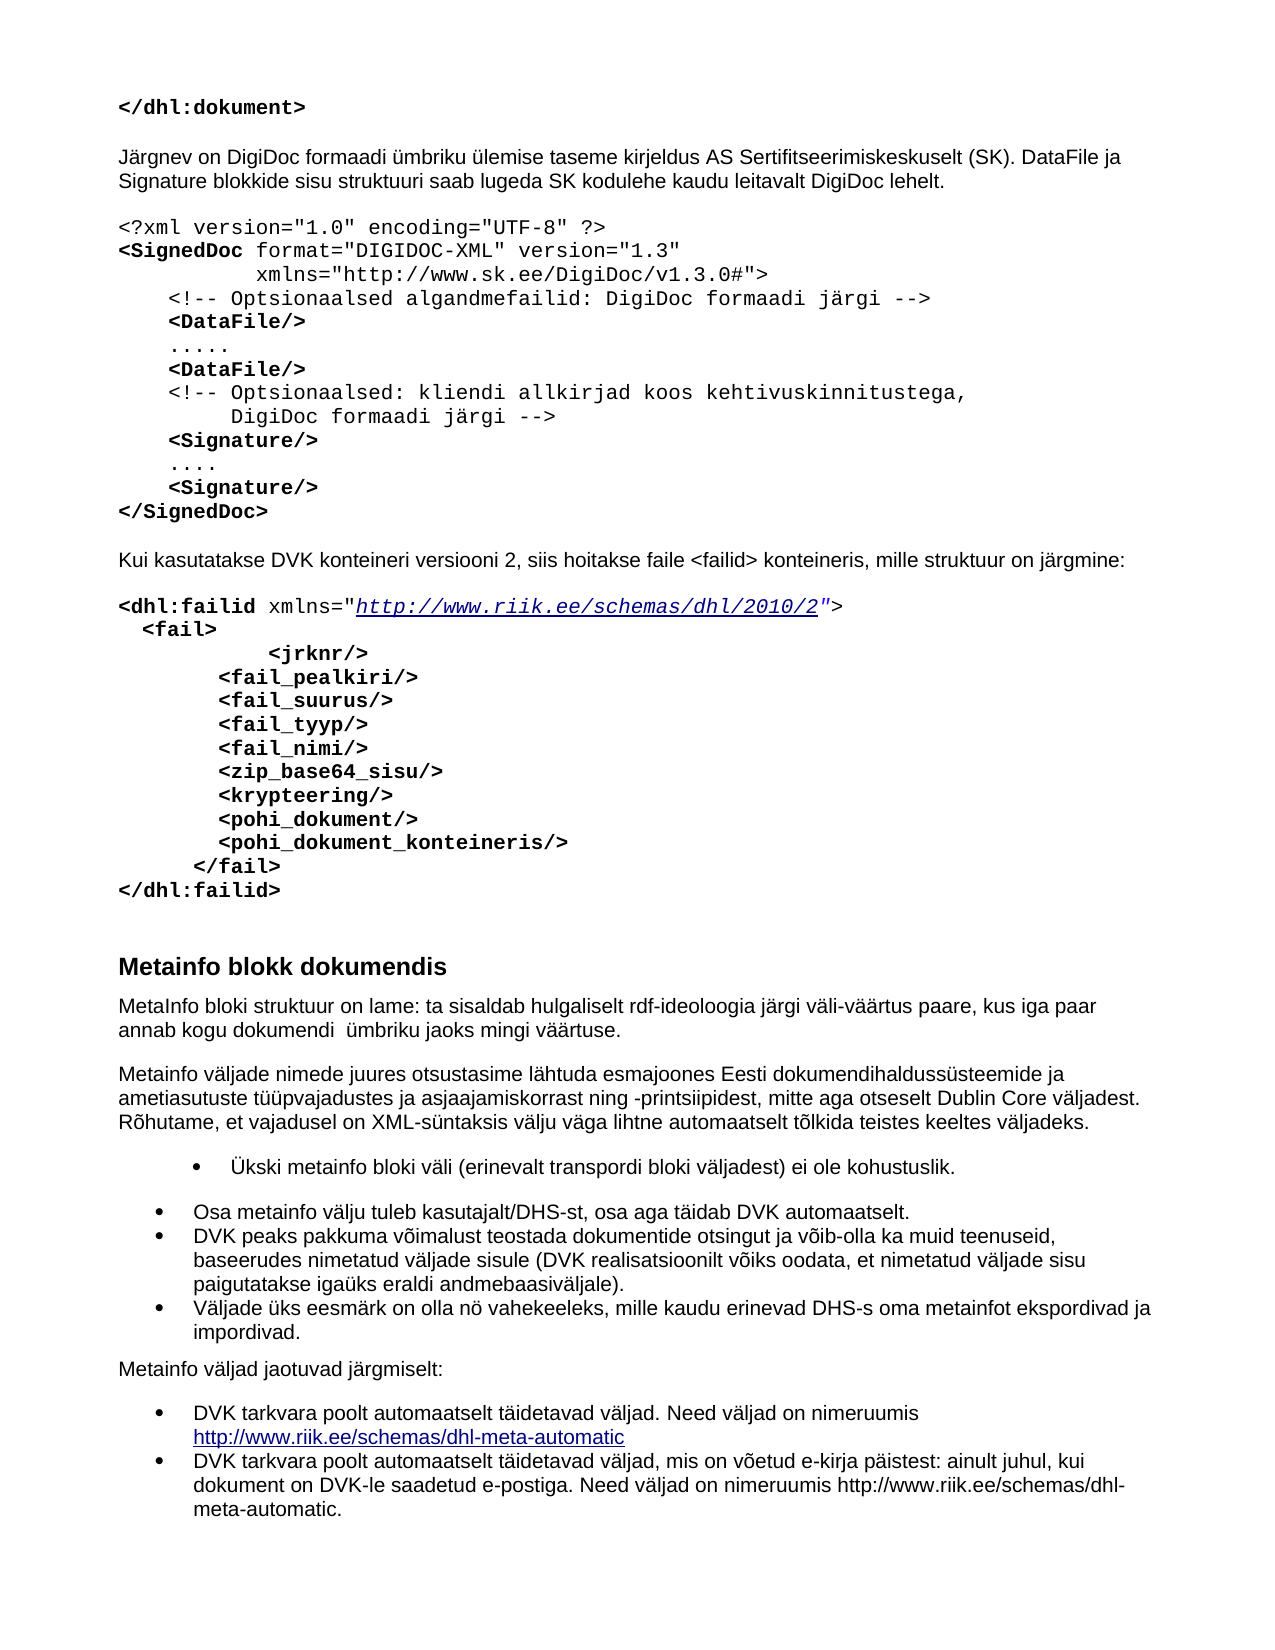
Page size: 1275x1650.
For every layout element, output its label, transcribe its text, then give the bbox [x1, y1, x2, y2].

text DigiDoc formaadi järgi --> [118, 406, 1157, 430]
text ..... [118, 335, 1157, 359]
text </dhl:failid> [118, 879, 1157, 903]
subtitle Metainfo blokk dokumendis [118, 952, 1157, 981]
text .... [118, 453, 1157, 477]
text <Signature/> [118, 477, 1157, 501]
text <!-- Optsionaalsed algandmefailid: DigiDoc formaadi järgi --> [118, 288, 1157, 311]
text <fail_suurus/> [118, 690, 1157, 714]
list DVK peaks pakkuma võimalust teostada dokumentide otsingut ja võib-olla ka muid teenuseid, baseerudes nimetatud väljade sisule (DVK realisatsioonilt võiks oodata, et nimetatud väljade sisu paigutatakse igaüks eraldi andmebaasiväljale). [156, 1224, 1157, 1296]
text <jrknr/> [118, 643, 1157, 667]
text <fail> [118, 619, 1157, 643]
text <pohi_dokument_konteineris/> </fail> [118, 832, 1157, 879]
text <fail_tyyp/> [118, 714, 1157, 738]
list DVK tarkvara poolt automaatselt täidetavad väljad. Need väljad on nimeruumis http://www.riik.ee/schemas/dhl-meta-automatic [156, 1401, 1157, 1449]
text </dhl:dokument> [118, 97, 1157, 121]
list Väljade üks eesmärk on olla nö vahekeeleks, mille kaudu erinevad DHS-s oma metainfot ekspordivad ja impordivad. [156, 1296, 1157, 1344]
text <dhl:failid xmlns="http://www.riik.ee/schemas/dhl/2010/2"> [118, 596, 1157, 619]
text <fail_nimi/> [118, 738, 1157, 761]
list Ükski metainfo bloki väli (erinevalt transpordi bloki väljadest) ei ole kohustuslik. [193, 1155, 1157, 1179]
list DVK tarkvara poolt automaatselt täidetavad väljad, mis on võetud e-kirja päistest: ainult juhul, kui dokument on DVK-le saadetud e-postiga. Need väljad on nimeruumis http://www.riik.ee/schemas/dhl-meta-automatic. [156, 1449, 1157, 1521]
text Metainfo väljad jaotuvad järgmiselt: [118, 1356, 1157, 1380]
text Järgnev on DigiDoc formaadi ümbriku ülemise taseme kirjeldus AS Sertifitseerimiskeskuselt (SK). DataFile ja Signature blokkide sisu struktuuri saab lugeda SK kodulehe kaudu leitavalt DigiDoc lehelt. [118, 145, 1157, 193]
text <pohi_dokument/> [118, 809, 1157, 832]
text </SignedDoc> [118, 501, 1157, 524]
text MetaInfo bloki struktuur on lame: ta sisaldab hulgaliselt rdf-ideoloogia järgi väli-väärtus paare, kus iga paar annab kogu dokumendi ümbriku jaoks mingi väärtuse. [118, 993, 1157, 1041]
text Metainfo väljade nimede juures otsustasime lähtuda esmajoones Eesti dokumendihaldussüsteemide ja ametiasutuste tüüpvajadustes ja asjaajamiskorrast ning -printsiipidest, mitte aga otseselt Dublin Core väljadest. Rõhutame, et vajadusel on XML-süntaksis välju väga lihtne automaatselt tõlkida teistes keeltes väljadeks. [118, 1062, 1157, 1134]
text <DataFile/> [118, 359, 1157, 382]
text <SignedDoc format="DIGIDOC-XML" version="1.3" [118, 241, 1157, 264]
text <fail_pealkiri/> [118, 667, 1157, 690]
text <?xml version="1.0" encoding="UTF-8" ?> [118, 217, 1157, 241]
text <!-- Optsionaalsed: kliendi allkirjad koos kehtivuskinnitustega, [118, 382, 1157, 406]
text xmlns="http://www.sk.ee/DigiDoc/v1.3.0#"> [118, 264, 1157, 288]
text Kui kasutatakse DVK konteineri versiooni 2, siis hoitakse faile <failid> konteineris, mille struktuur on järgmine: [118, 548, 1157, 572]
text <DataFile/> [118, 311, 1157, 335]
text <krypteering/> [118, 785, 1157, 809]
text <Signature/> [118, 430, 1157, 453]
text <zip_base64_sisu/> [118, 761, 1157, 785]
list Osa metainfo välju tuleb kasutajalt/DHS-st, osa aga täidab DVK automaatselt. [156, 1200, 1157, 1224]
